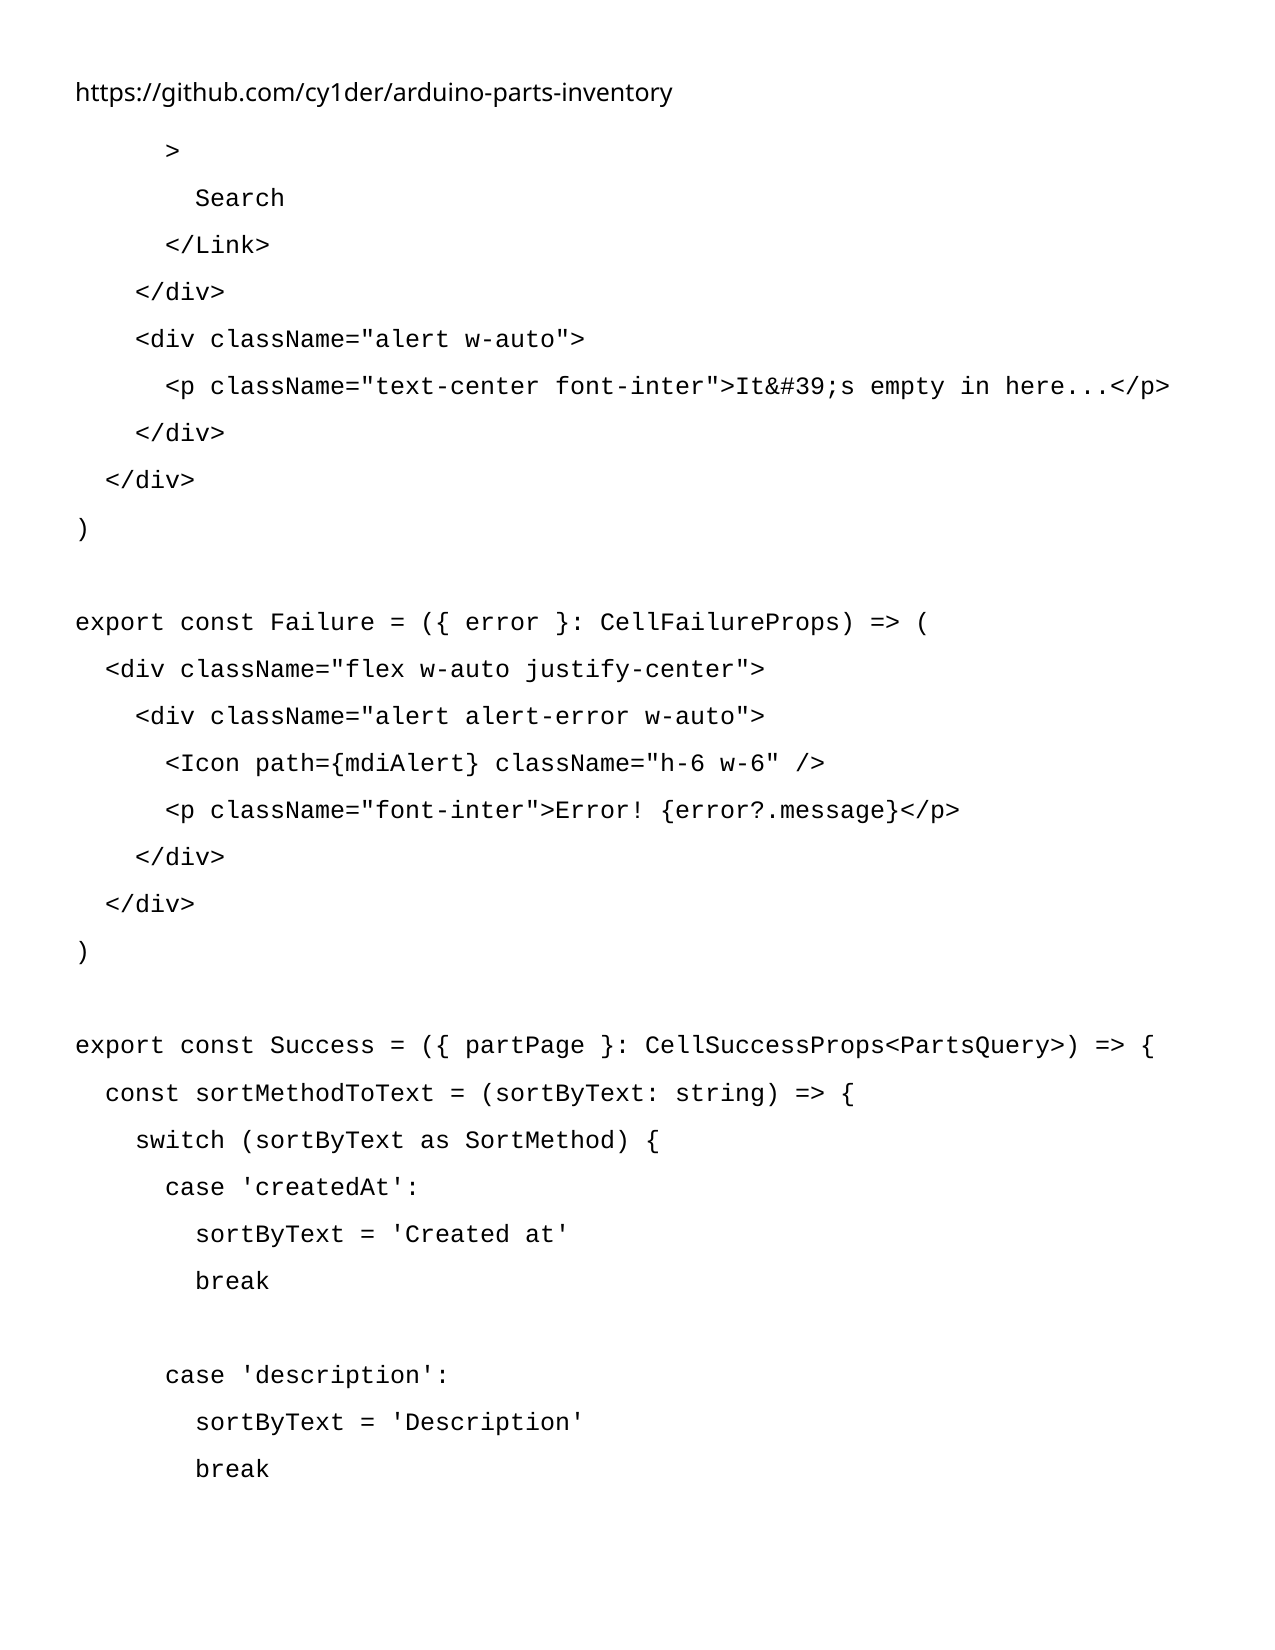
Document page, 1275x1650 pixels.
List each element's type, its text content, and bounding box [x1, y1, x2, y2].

text break [75, 1268, 1200, 1297]
text case 'description': [75, 1363, 1200, 1391]
text </div> [75, 892, 1200, 920]
text sortByText = 'Description' [75, 1410, 1200, 1438]
text sortByText = 'Created at' [75, 1221, 1200, 1250]
text <Icon path={mdiAlert} className="h-6 w-6" /> [75, 751, 1200, 779]
text switch (sortByText as SortMethod) { [75, 1127, 1200, 1156]
text Search [75, 186, 1200, 214]
text > [75, 138, 1200, 167]
text export const Failure = ({ error }: CellFailureProps) => ( [75, 609, 1200, 638]
text ) [75, 939, 1200, 967]
text case 'createdAt': [75, 1174, 1200, 1203]
text <div className="flex w-auto justify-center"> [75, 656, 1200, 685]
text <p className="text-center font-inter">It&#39;s empty in here...</p> [75, 374, 1200, 402]
text const sortMethodToText = (sortByText: string) => { [75, 1080, 1200, 1108]
text <div className="alert alert-error w-auto"> [75, 703, 1200, 732]
text break [75, 1457, 1200, 1485]
text </div> [75, 421, 1200, 449]
text </Link> [75, 233, 1200, 261]
text </div> [75, 280, 1200, 308]
text <div className="alert w-auto"> [75, 327, 1200, 355]
text export const Success = ({ partPage }: CellSuccessProps<PartsQuery>) => { [75, 1033, 1200, 1061]
text <p className="font-inter">Error! {error?.message}</p> [75, 798, 1200, 826]
text </div> [75, 845, 1200, 873]
text ) [75, 515, 1200, 543]
text </div> [75, 468, 1200, 496]
